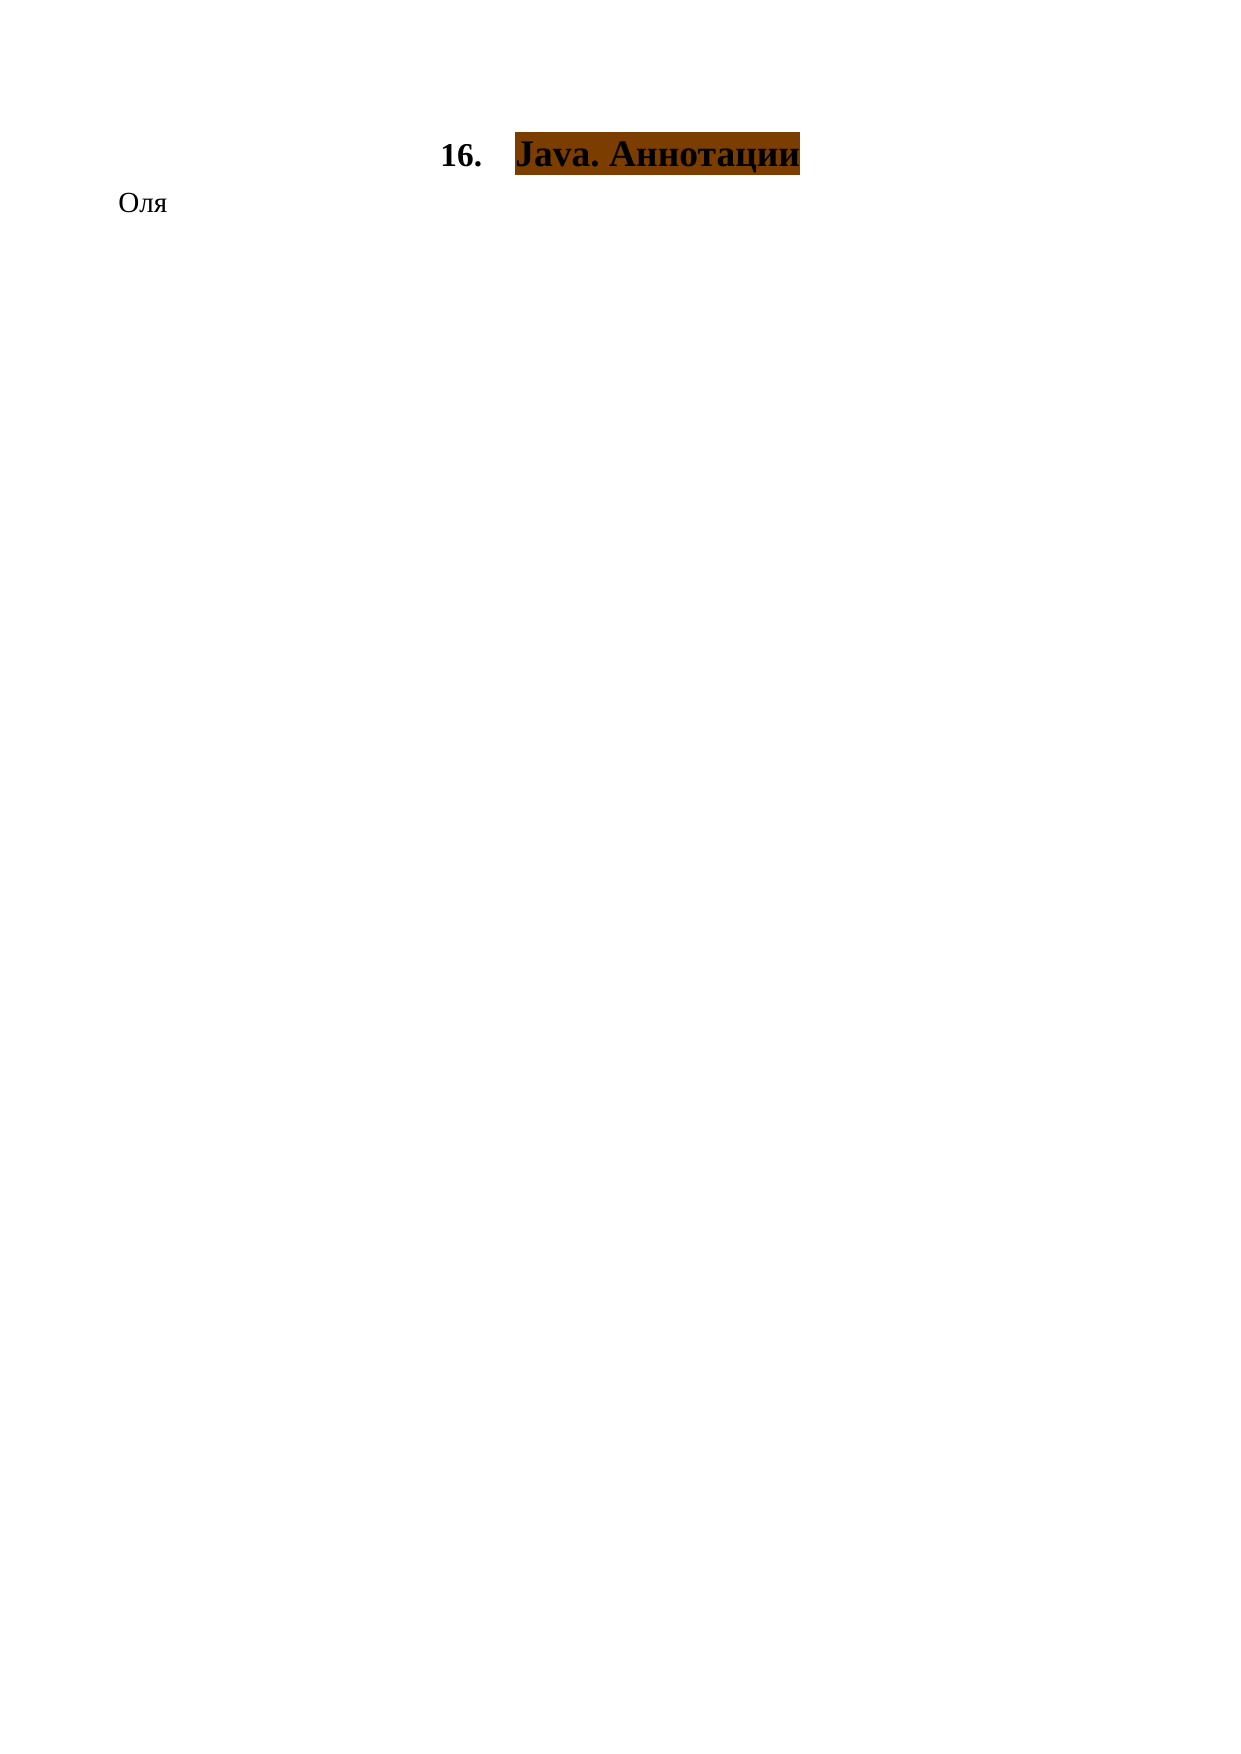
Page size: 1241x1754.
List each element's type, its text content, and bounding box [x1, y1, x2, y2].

text Оля [118, 185, 1122, 219]
subtitle Java. Аннотации [118, 143, 1122, 173]
